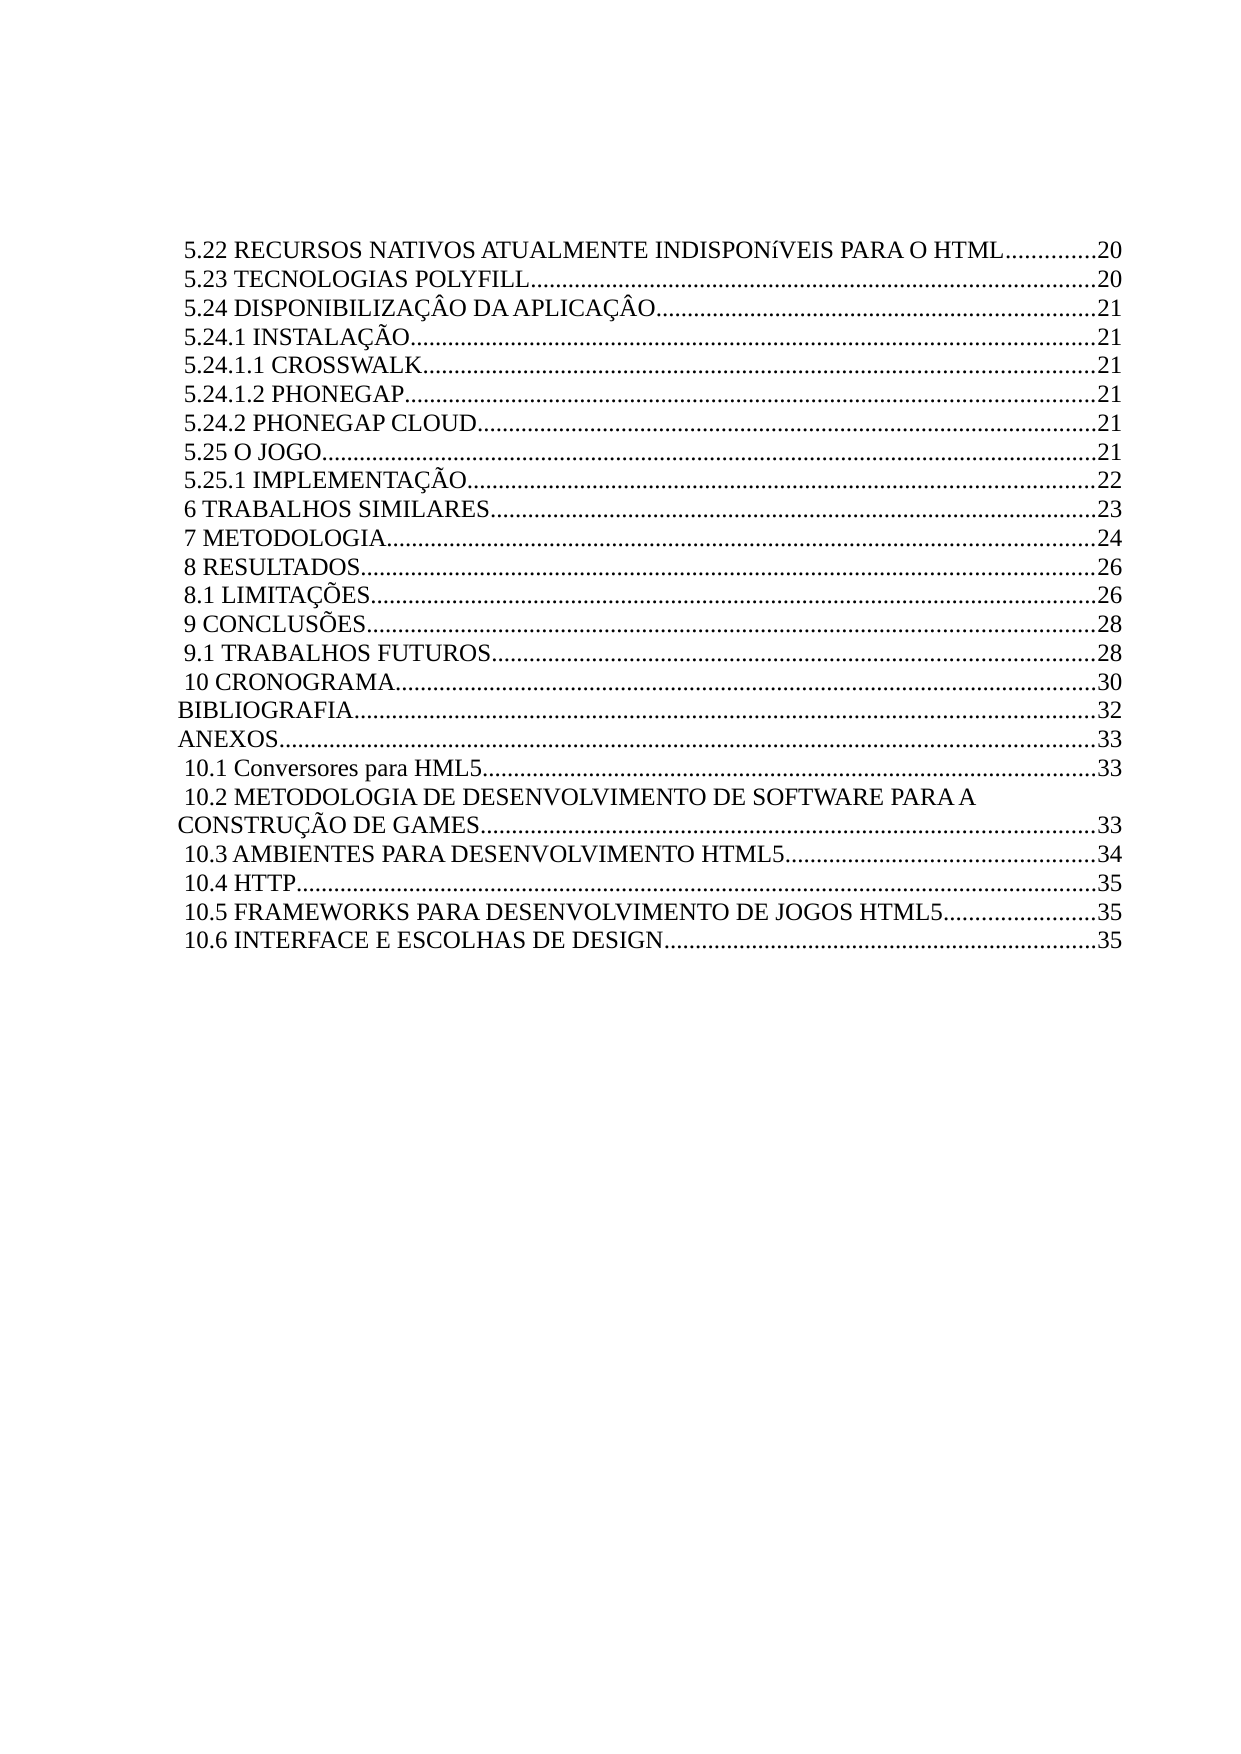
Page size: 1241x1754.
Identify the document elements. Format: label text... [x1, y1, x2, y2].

text 9.1 TRABALHOS FUTUROS 28 [177, 638, 1122, 667]
text 5.24.2 PHONEGAP CLOUD 21 [177, 408, 1122, 437]
text 10.2 METODOLOGIA DE DESENVOLVIMENTO DE SOFTWARE PARA A CONSTRUÇÃO DE GAMES 33 [177, 782, 1122, 839]
text 10.4 HTTP 35 [177, 868, 1122, 897]
text 5.24.1 INSTALAÇÃO 21 [177, 322, 1122, 350]
text 7 METODOLOGIA 24 [177, 523, 1122, 552]
text BIBLIOGRAFIA 32 [177, 695, 1122, 724]
text 5.24 DISPONIBILIZAÇÂO DA APLICAÇÂO 21 [177, 293, 1122, 322]
text 10 CRONOGRAMA 30 [177, 667, 1122, 695]
text 10.6 INTERFACE E ESCOLHAS DE DESIGN 35 [177, 925, 1122, 954]
text ANEXOS 33 [177, 724, 1122, 753]
text 8 RESULTADOS 26 [177, 552, 1122, 580]
text 8.1 LIMITAÇÕES 26 [177, 580, 1122, 609]
text 10.5 FRAMEWORKS PARA DESENVOLVIMENTO DE JOGOS HTML5 35 [177, 897, 1122, 925]
text 5.24.1.1 CROSSWALK 21 [177, 350, 1122, 379]
text 5.22 RECURSOS NATIVOS ATUALMENTE INDISPONíVEIS PARA O HTML 20 [177, 235, 1122, 264]
text 5.25.1 IMPLEMENTAÇÃO 22 [177, 465, 1122, 494]
text 5.25 O JOGO 21 [177, 437, 1122, 465]
text 10.1 Conversores para HML5 33 [177, 753, 1122, 782]
text 9 CONCLUSÕES 28 [177, 609, 1122, 638]
text 10.3 AMBIENTES PARA DESENVOLVIMENTO HTML5 34 [177, 839, 1122, 868]
text 5.24.1.2 PHONEGAP 21 [177, 379, 1122, 408]
text 6 TRABALHOS SIMILARES 23 [177, 494, 1122, 523]
text 5.23 TECNOLOGIAS POLYFILL 20 [177, 264, 1122, 293]
